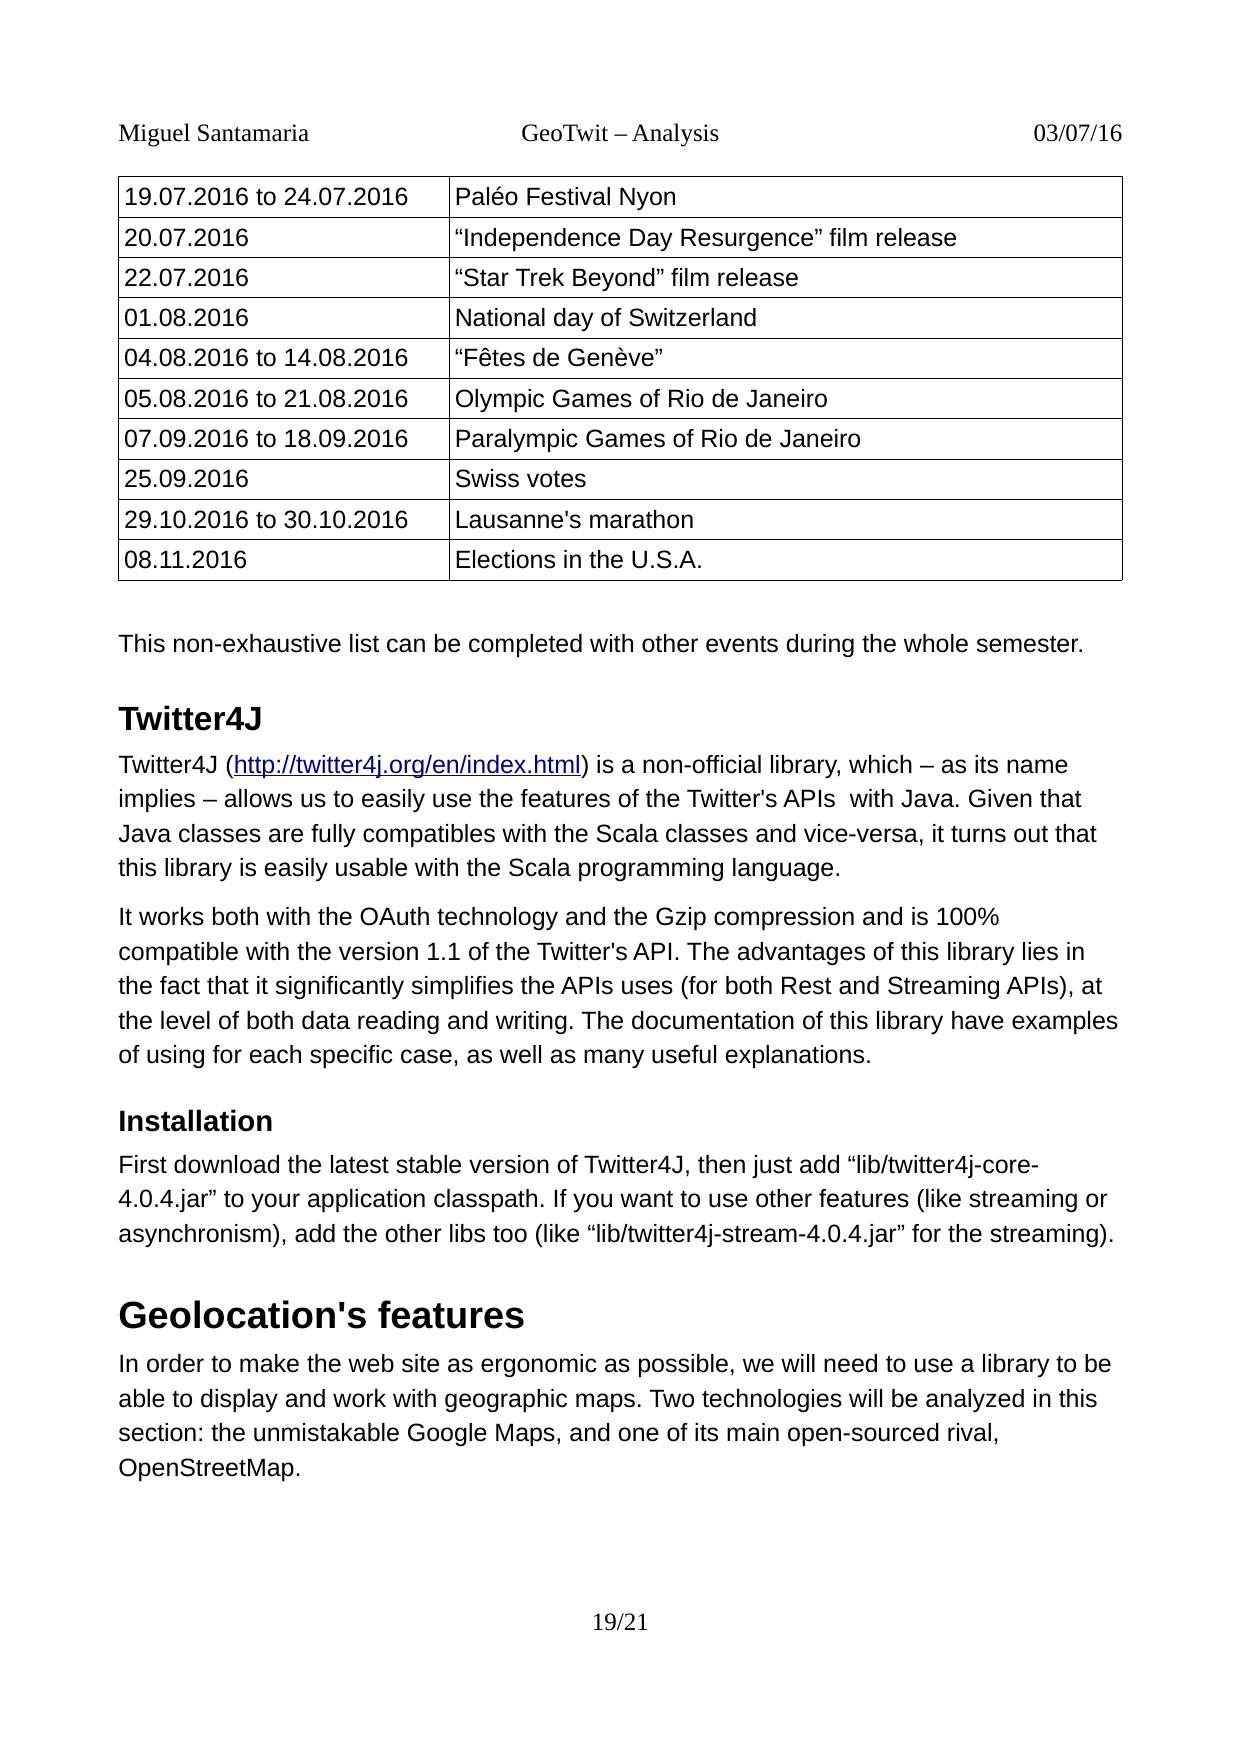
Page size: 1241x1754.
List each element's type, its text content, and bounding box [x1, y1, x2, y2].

table_cell Lausanne's marathon [450, 500, 1122, 539]
table_cell 07.09.2016 to 18.09.2016 [119, 419, 449, 458]
table_cell 22.07.2016 [119, 258, 449, 297]
text Twitter4J (http://twitter4j.org/en/index.html) is a non-official library, which – as its name implies – allows us to easily use the features of the Twitter's APIs with Java. Given that Java classes are fully compatibles with the Scala classes and vice-versa, it turns out that this library is easily usable with the Scala programming language. [118, 750, 1122, 882]
table_cell 01.08.2016 [119, 298, 449, 338]
table_cell Paralympic Games of Rio de Janeiro [450, 419, 1122, 458]
text This non-exhaustive list can be completed with other events during the whole semester. [118, 629, 1122, 657]
table_cell National day of Switzerland [450, 298, 1122, 338]
table_cell Swiss votes [450, 460, 1122, 499]
subtitle Installation [118, 1104, 1122, 1137]
table_cell “Star Trek Beyond” film release [450, 258, 1122, 297]
table_cell “Independence Day Resurgence” film release [450, 218, 1122, 257]
table_cell Paléo Festival Nyon [450, 177, 1122, 217]
subtitle Geolocation's features [118, 1293, 1122, 1337]
table_cell “Fêtes de Genève” [450, 339, 1122, 378]
text In order to make the web site as ergonomic as possible, we will need to use a library to be able to display and work with geographic maps. Two technologies will be analyzed in this section: the unmistakable Google Maps, and one of its main open-sourced rival, OpenStreetMap. [118, 1349, 1122, 1481]
table_cell 08.11.2016 [119, 540, 449, 579]
subtitle Twitter4J [118, 698, 1122, 737]
table_cell 19.07.2016 to 24.07.2016 [119, 177, 449, 217]
table_cell 04.08.2016 to 14.08.2016 [119, 339, 449, 378]
table_cell 29.10.2016 to 30.10.2016 [119, 500, 449, 539]
text First download the latest stable version of Twitter4J, then just add “lib/twitter4j-core-4.0.4.jar” to your application classpath. If you want to use other features (like streaming or asynchronism), add the other libs too (like “lib/twitter4j-stream-4.0.4.jar” for the streaming). [118, 1150, 1122, 1248]
table_cell Olympic Games of Rio de Janeiro [450, 379, 1122, 418]
text It works both with the OAuth technology and the Gzip compression and is 100% compatible with the version 1.1 of the Twitter's API. The advantages of this library lies in the fact that it significantly simplifies the APIs uses (for both Rest and Streaming APIs), at the level of both data reading and writing. The documentation of this library have examples of using for each specific case, as well as many useful explanations. [118, 902, 1122, 1069]
table_cell 25.09.2016 [119, 460, 449, 499]
table_cell 05.08.2016 to 21.08.2016 [119, 379, 449, 418]
table_cell Elections in the U.S.A. [450, 540, 1122, 579]
table_cell 20.07.2016 [119, 218, 449, 257]
